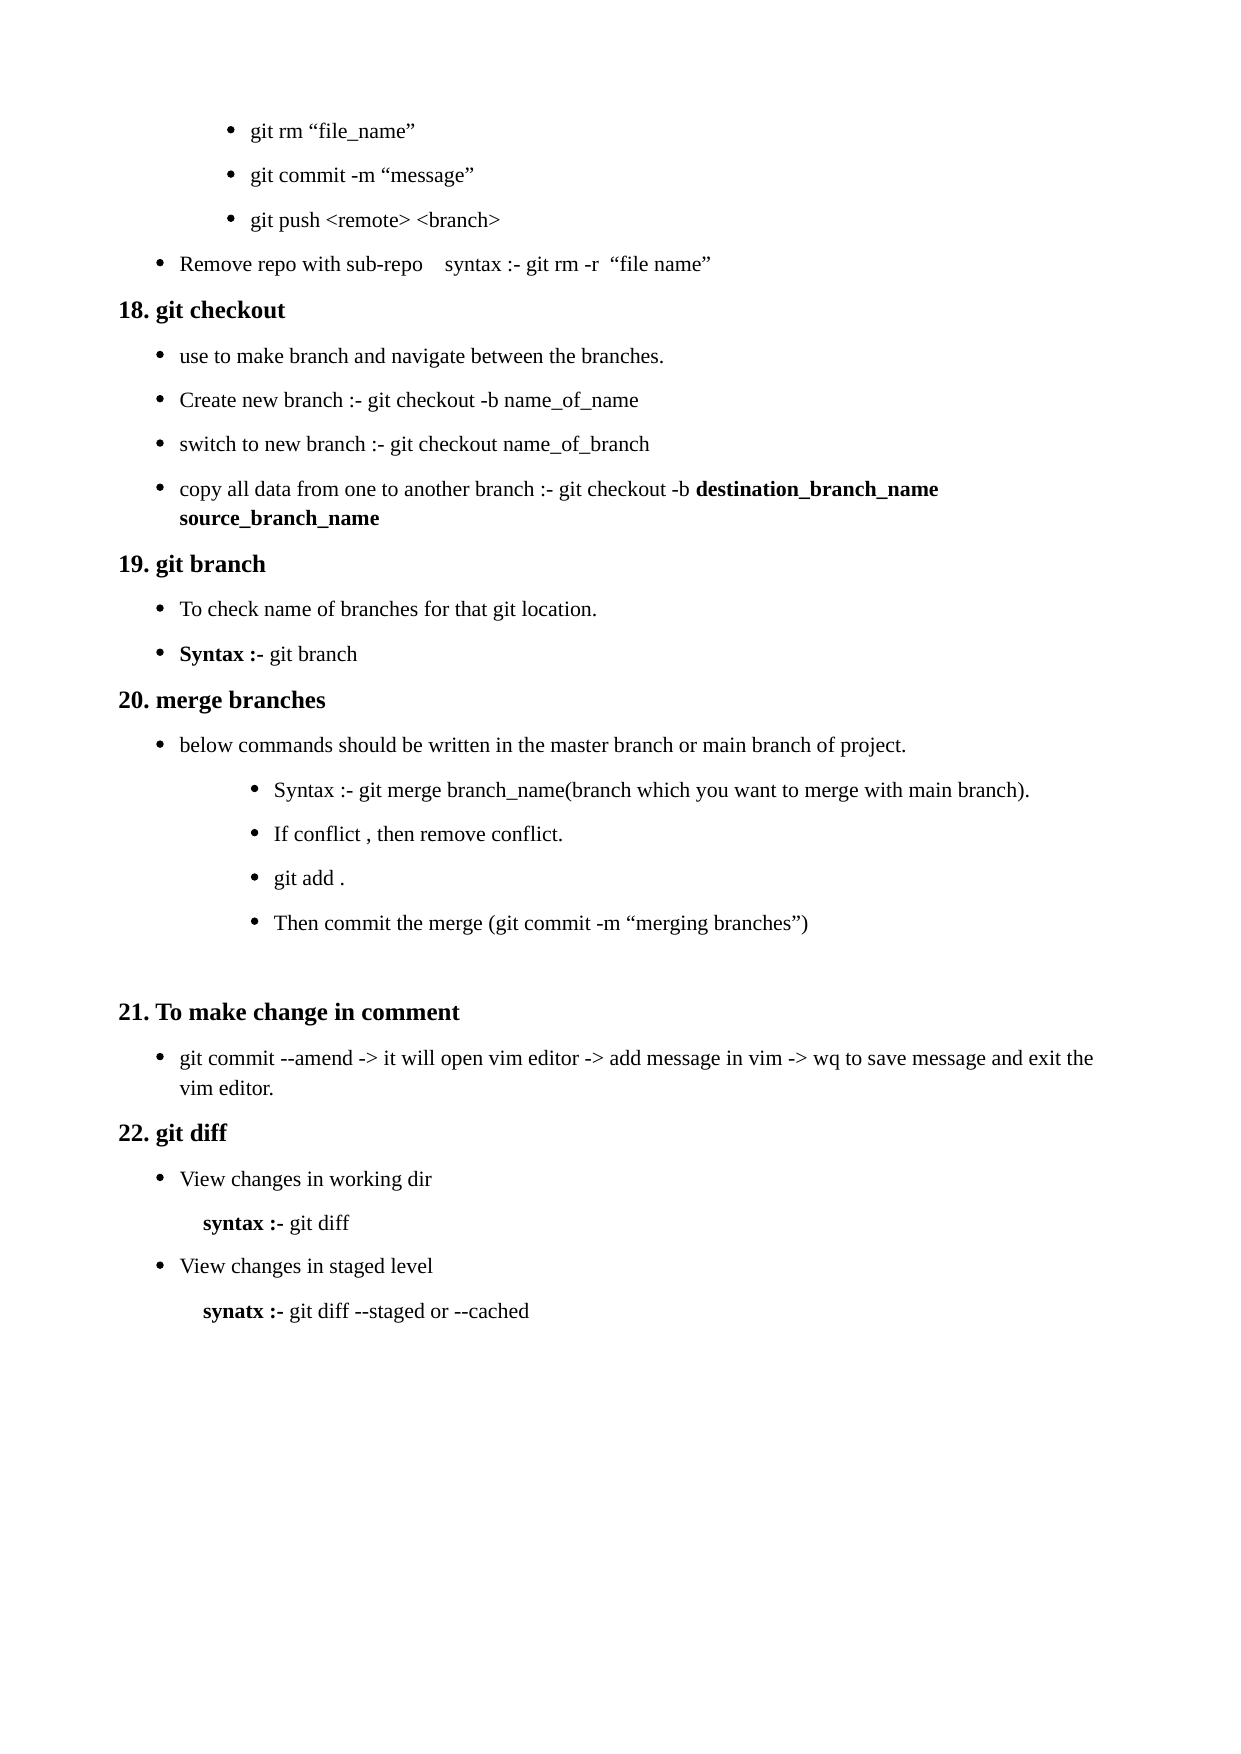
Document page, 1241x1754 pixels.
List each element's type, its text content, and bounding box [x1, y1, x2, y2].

list copy all data from one to another branch :- git checkout -b destination_branch_name source_branch_name [156, 476, 1122, 530]
list switch to new branch :- git checkout name_of_branch [156, 431, 1122, 457]
text 18. git checkout [118, 295, 1122, 324]
list git commit --amend -> it will open vim editor -> add message in vim -> wq to save message and exit the vim editor. [156, 1045, 1122, 1100]
list git commit -m “message” [226, 162, 1122, 188]
text 21. To make change in comment [118, 997, 1122, 1026]
list git push <remote> <branch> [226, 207, 1122, 232]
list syntax :- git diff [179, 1210, 1122, 1235]
list use to make branch and navigate between the branches. [156, 343, 1122, 369]
list Create new branch :- git checkout -b name_of_name [156, 387, 1122, 413]
text 19. git branch [118, 549, 1122, 577]
list Syntax :- git merge branch_name(branch which you want to merge with main branch). [250, 777, 1122, 803]
list git rm “file_name” [226, 118, 1122, 144]
list below commands should be written in the master branch or main branch of project. [156, 732, 1122, 758]
list View changes in working dir [156, 1166, 1122, 1192]
list If conflict , then remove conflict. [250, 821, 1122, 847]
list View changes in staged level [156, 1253, 1122, 1279]
list Syntax :- git branch [156, 641, 1122, 666]
list git add . [250, 865, 1122, 891]
text 20. merge branches [118, 685, 1122, 714]
list synatx :- git diff --staged or --cached [179, 1298, 1122, 1323]
list To check name of branches for that git location. [156, 596, 1122, 622]
list Then commit the merge (git commit -m “merging branches”) [250, 909, 1122, 935]
text 22. git diff [118, 1118, 1122, 1147]
list Remove repo with sub-repo syntax :- git rm -r “file name” [156, 251, 1122, 277]
